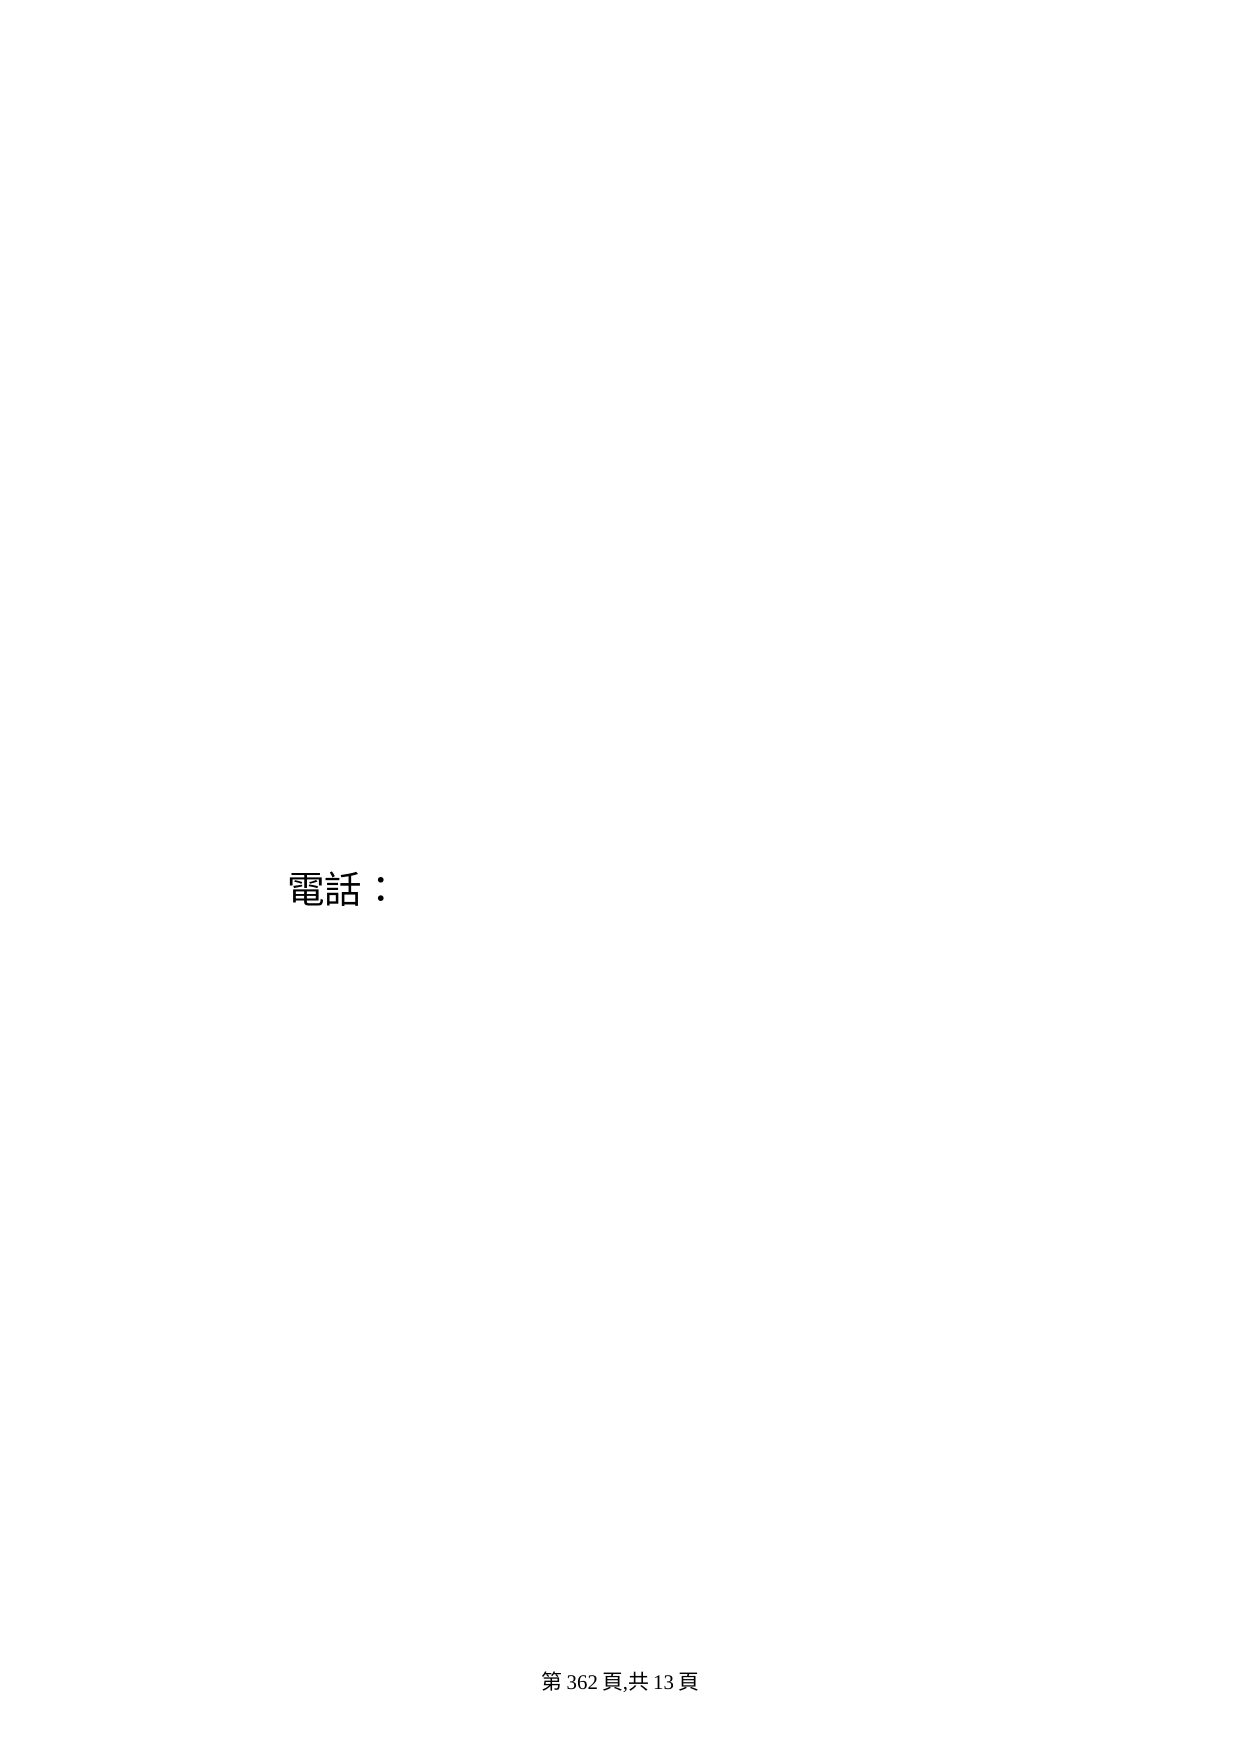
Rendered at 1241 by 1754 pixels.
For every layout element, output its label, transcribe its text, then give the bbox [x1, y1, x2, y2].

text 電話： [118, 846, 1122, 908]
